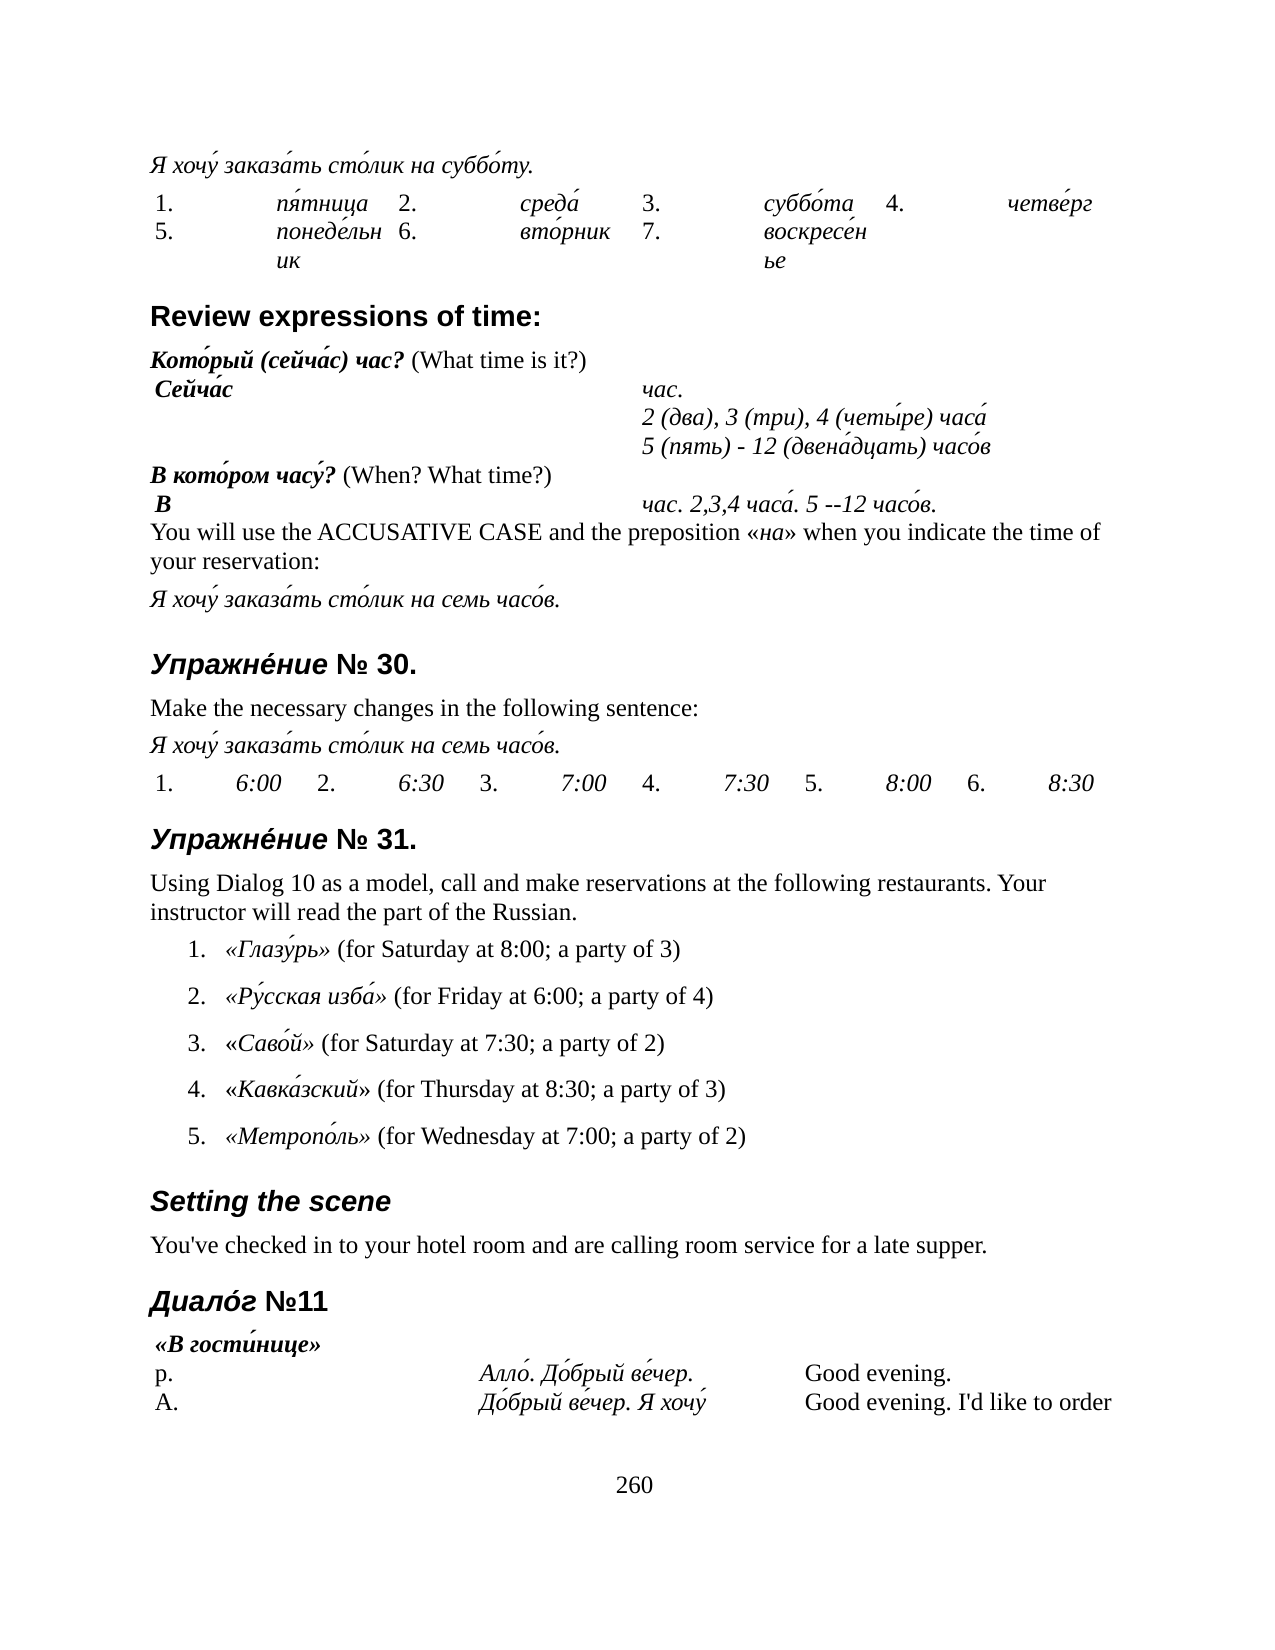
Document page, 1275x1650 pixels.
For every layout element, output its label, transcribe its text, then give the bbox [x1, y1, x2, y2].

table_cell воскресе́нье [759, 216, 881, 274]
text Using Dialog 10 as a model, call and make reservations at the following restaurants. Your instructor will read the part of the Russian. [150, 868, 1125, 925]
table_header среда́ [516, 188, 637, 216]
table_header четве́рг [1003, 188, 1125, 216]
table_header 4. [881, 188, 1003, 216]
table_header 7:30 [719, 768, 800, 797]
subtitle Упражне́ние № 30. [150, 647, 1125, 680]
text You will use the ACCUSATIVE CASE and the preposition «на» when you indicate the time of your reservation: [150, 517, 1125, 575]
table_header [475, 1330, 1125, 1358]
table_header 5. [800, 768, 881, 797]
list «Кавка́зский» (for Thursday at 8:30; a party of 3) [187, 1074, 1125, 1103]
table_cell [881, 216, 1003, 274]
table_header 1. [150, 768, 231, 797]
table_cell [1003, 216, 1125, 274]
table_header суббо́та [759, 188, 881, 216]
subtitle Упражне́ние № 31. [150, 822, 1125, 855]
table_header Сейча́с [150, 374, 637, 460]
table_cell вто́рник [516, 216, 637, 274]
table_header 6:30 [394, 768, 475, 797]
table_header 6. [963, 768, 1044, 797]
table_cell Good evening. I'd like to order [800, 1387, 1125, 1416]
text В кото́ром часу́? (When? What time?) [150, 460, 1125, 489]
list «Ру́сская изба́» (for Friday at 6:00; a party of 4) [187, 981, 1125, 1010]
list «Саво́й» (for Saturday at 7:30; a party of 2) [187, 1028, 1125, 1056]
table_header «В гости́нице» [150, 1330, 475, 1358]
text Я хочу́ заказа́ть сто́лик на суббо́ту. [150, 150, 1125, 179]
table_cell 6. [394, 216, 516, 274]
table_cell A. [150, 1387, 475, 1416]
table_cell Good evening. [800, 1358, 1125, 1387]
list «Метропо́ль» (for Wednesday at 7:00; a party of 2) [187, 1121, 1125, 1150]
table_header пя́тница [272, 188, 394, 216]
subtitle Setting the scene [150, 1184, 1125, 1217]
text Кото́рый (сейча́с) час? (What time is it?) [150, 345, 1125, 374]
table_header 8:00 [881, 768, 962, 797]
table_header 4. [638, 768, 719, 797]
table_cell 7. [638, 216, 759, 274]
subtitle Диало́г №11 [150, 1283, 1125, 1317]
subtitle Review expressions of time: [150, 299, 1125, 332]
table_header 2. [394, 188, 516, 216]
table_header 3. [638, 188, 759, 216]
table_header 3. [475, 768, 556, 797]
table_header 8:30 [1044, 768, 1125, 797]
table_cell Алло́. До́брый ве́чер. [475, 1358, 800, 1387]
table_header 1. [150, 188, 272, 216]
table_header В [150, 489, 637, 517]
text Я хочу́ заказа́ть сто́лик на семь часо́в. [150, 730, 1125, 759]
table_cell 5. [150, 216, 272, 274]
text Make the necessary changes in the following sentence: [150, 693, 1125, 721]
table_header час. 2 (два), 3 (три), 4 (четы́ре) часа́ 5 (пять) - 12 (двена́дцать) часо́в [638, 374, 1125, 460]
text Я хочу́ заказа́ть сто́лик на семь часо́в. [150, 584, 1125, 613]
table_header 7:00 [556, 768, 637, 797]
table_cell понеде́льник [272, 216, 394, 274]
text You've checked in to your hotel room and are calling room service for a late supper. [150, 1230, 1125, 1258]
table_header 2. [313, 768, 394, 797]
table_header час. 2,3,4 часа́. 5 --12 часо́в. [638, 489, 1125, 517]
table_header 6:00 [231, 768, 312, 797]
list «Глазу́рь» (for Saturday at 8:00; a party of 3) [187, 934, 1125, 963]
table_cell До́брый ве́чер. Я хочу́ [475, 1387, 800, 1416]
table_cell p. [150, 1358, 475, 1387]
